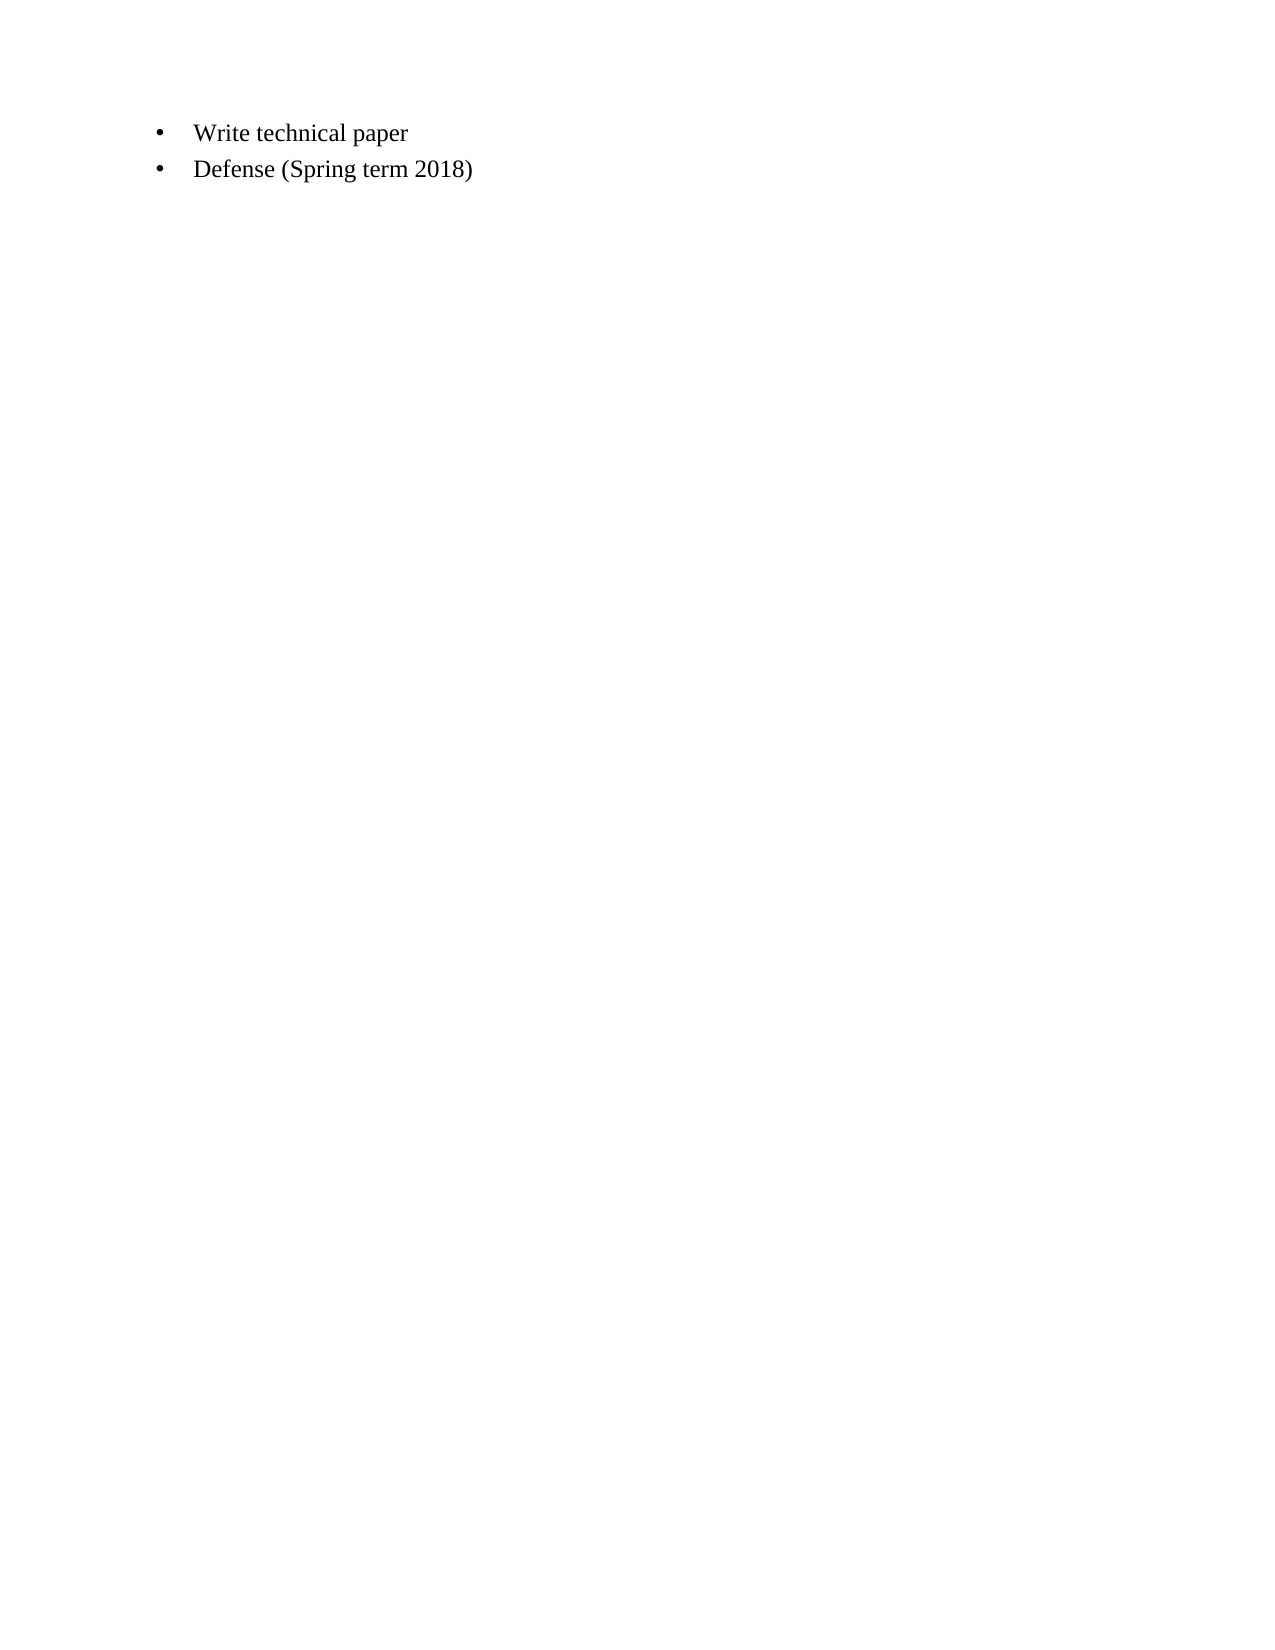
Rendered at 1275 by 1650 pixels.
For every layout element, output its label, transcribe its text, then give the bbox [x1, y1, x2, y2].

list Write technical paper [156, 118, 1157, 147]
list Defense (Spring term 2018) [156, 154, 1157, 183]
